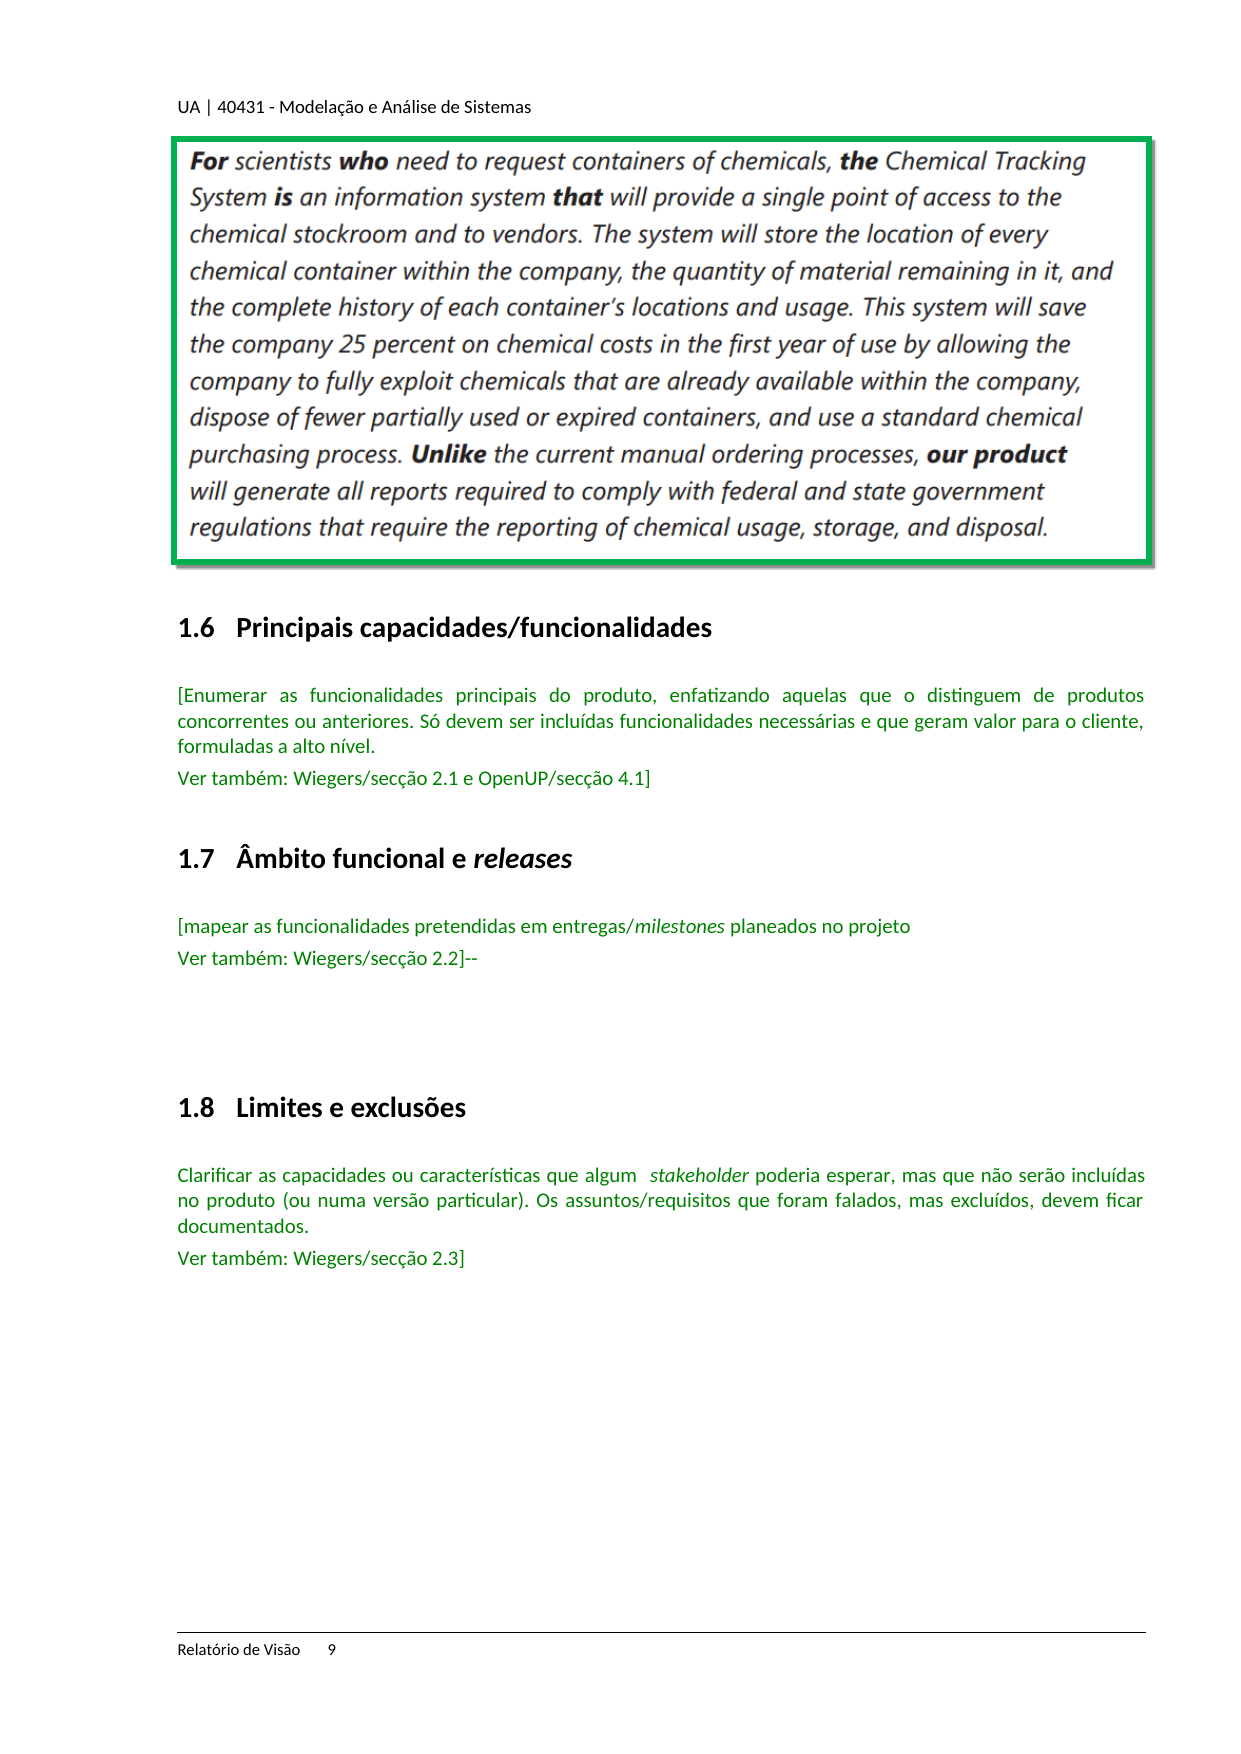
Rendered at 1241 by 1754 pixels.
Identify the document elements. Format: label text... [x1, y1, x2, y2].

subtitle Principais capacidades/funcionalidades [177, 609, 1146, 645]
text [Enumerar as funcionalidades principais do produto, enfatizando aquelas que o distinguem de produtos concorrentes ou anteriores. Só devem ser incluídas funcionalidades necessárias e que geram valor para o cliente, formuladas a alto nível. [177, 682, 1146, 759]
text Ver também: Wiegers/secção 2.3] [177, 1245, 1146, 1270]
picture [177, 142, 1146, 559]
text Ver também: Wiegers/secção 2.2]-- [177, 945, 1146, 971]
subtitle Limites e exclusões [177, 1089, 1146, 1125]
text Clarificar as capacidades ou características que algum stakeholder poderia esperar, mas que não serão incluídas no produto (ou numa versão particular). Os assuntos/requisitos que foram falados, mas excluídos, devem ficar documentados. [177, 1162, 1146, 1238]
text [mapear as funcionalidades pretendidas em entregas/milestones planeados no projeto [177, 913, 1146, 939]
subtitle Âmbito funcional e releases [177, 840, 1146, 876]
text Ver também: Wiegers/secção 2.1 e OpenUP/secção 4.1] [177, 765, 1146, 790]
